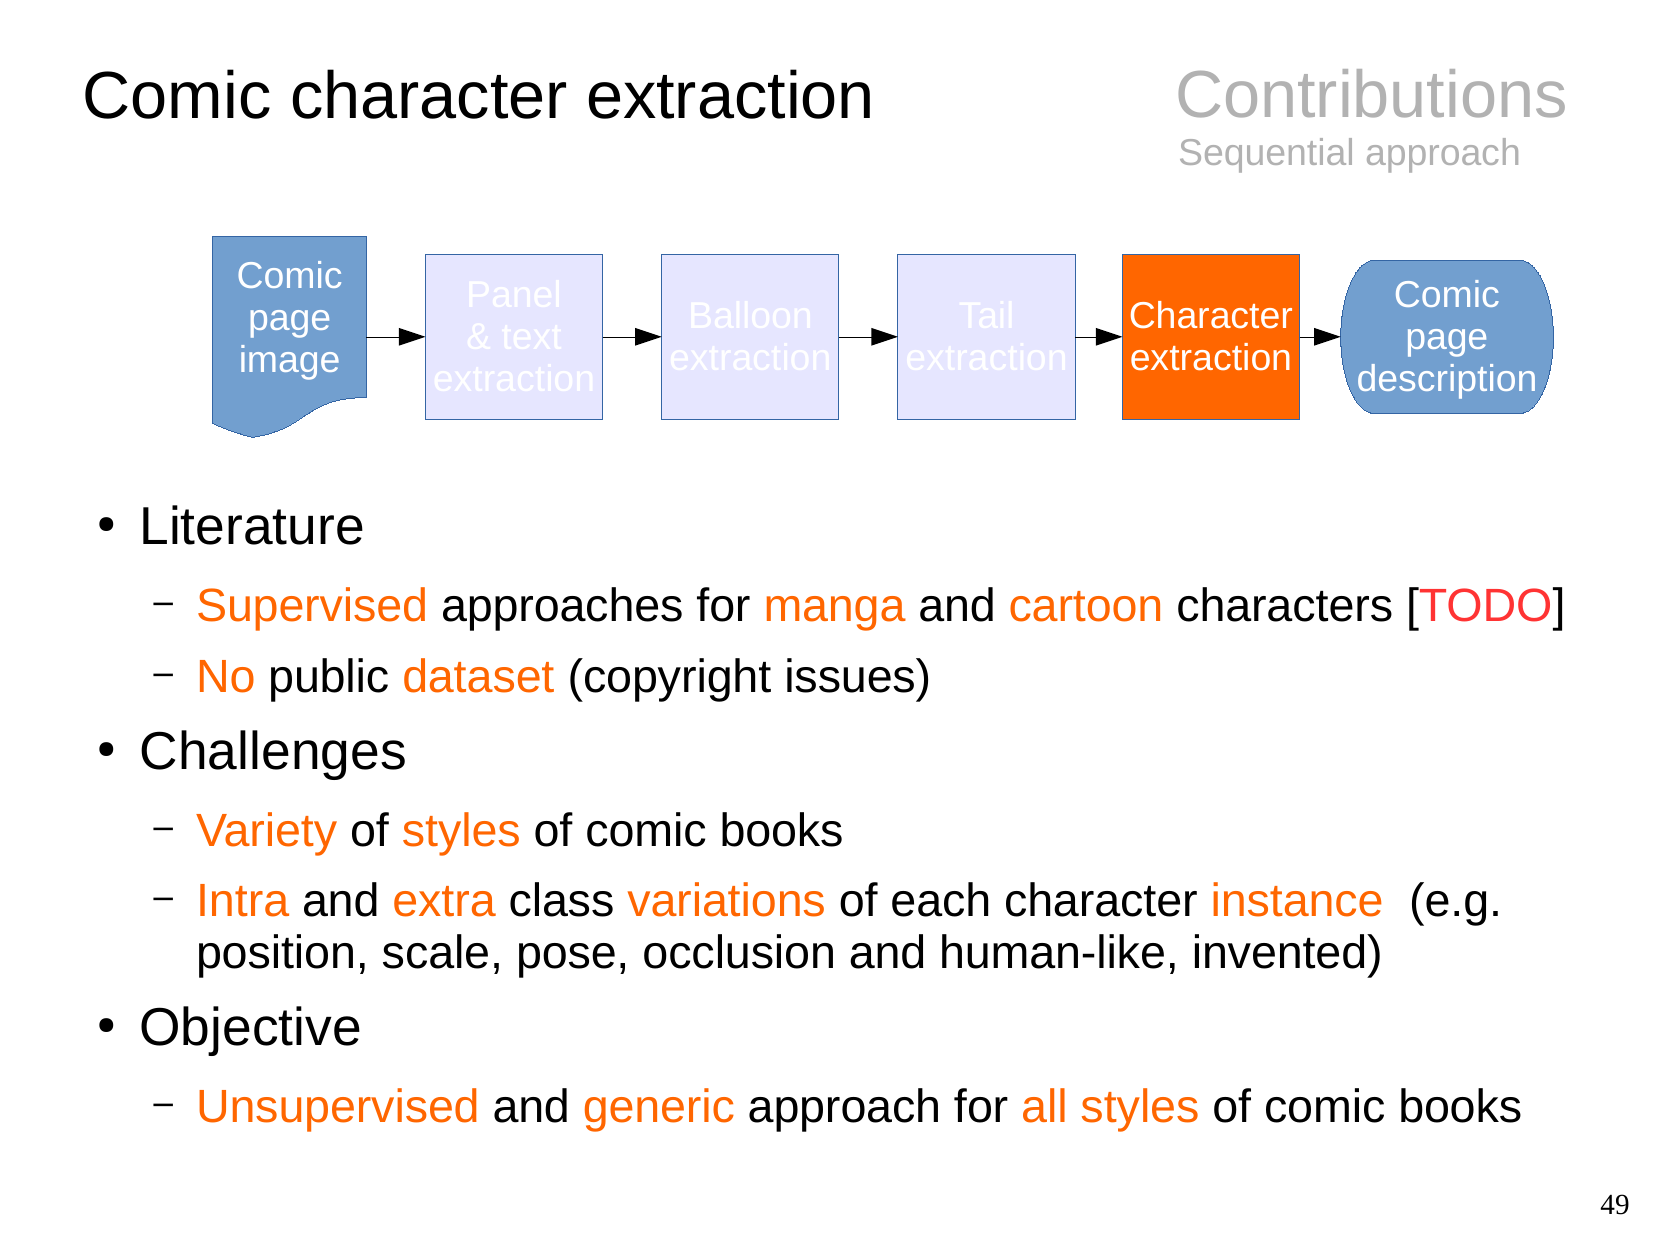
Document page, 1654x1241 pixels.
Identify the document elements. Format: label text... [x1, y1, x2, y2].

text_box Character extraction [1122, 254, 1300, 420]
title Comic character extraction [82, 49, 1571, 142]
list Literature Supervised approaches for manga and cartoon characters [TODO] No public dataset (copyright issues) Challenges Variety of styles of comic books Intra and extra class variations of each character instance (e.g. position, scale, pose, occlusion and human-like, invented) Objective Unsupervised and generic approach for all styles of comic books [82, 496, 1571, 1146]
text_box Comic page image [212, 236, 367, 438]
text_box Comic page description [1340, 260, 1554, 414]
text_box Panel & text extraction [425, 254, 603, 420]
text_box Tail extraction [897, 254, 1076, 420]
text_box Balloon extraction [661, 254, 839, 420]
